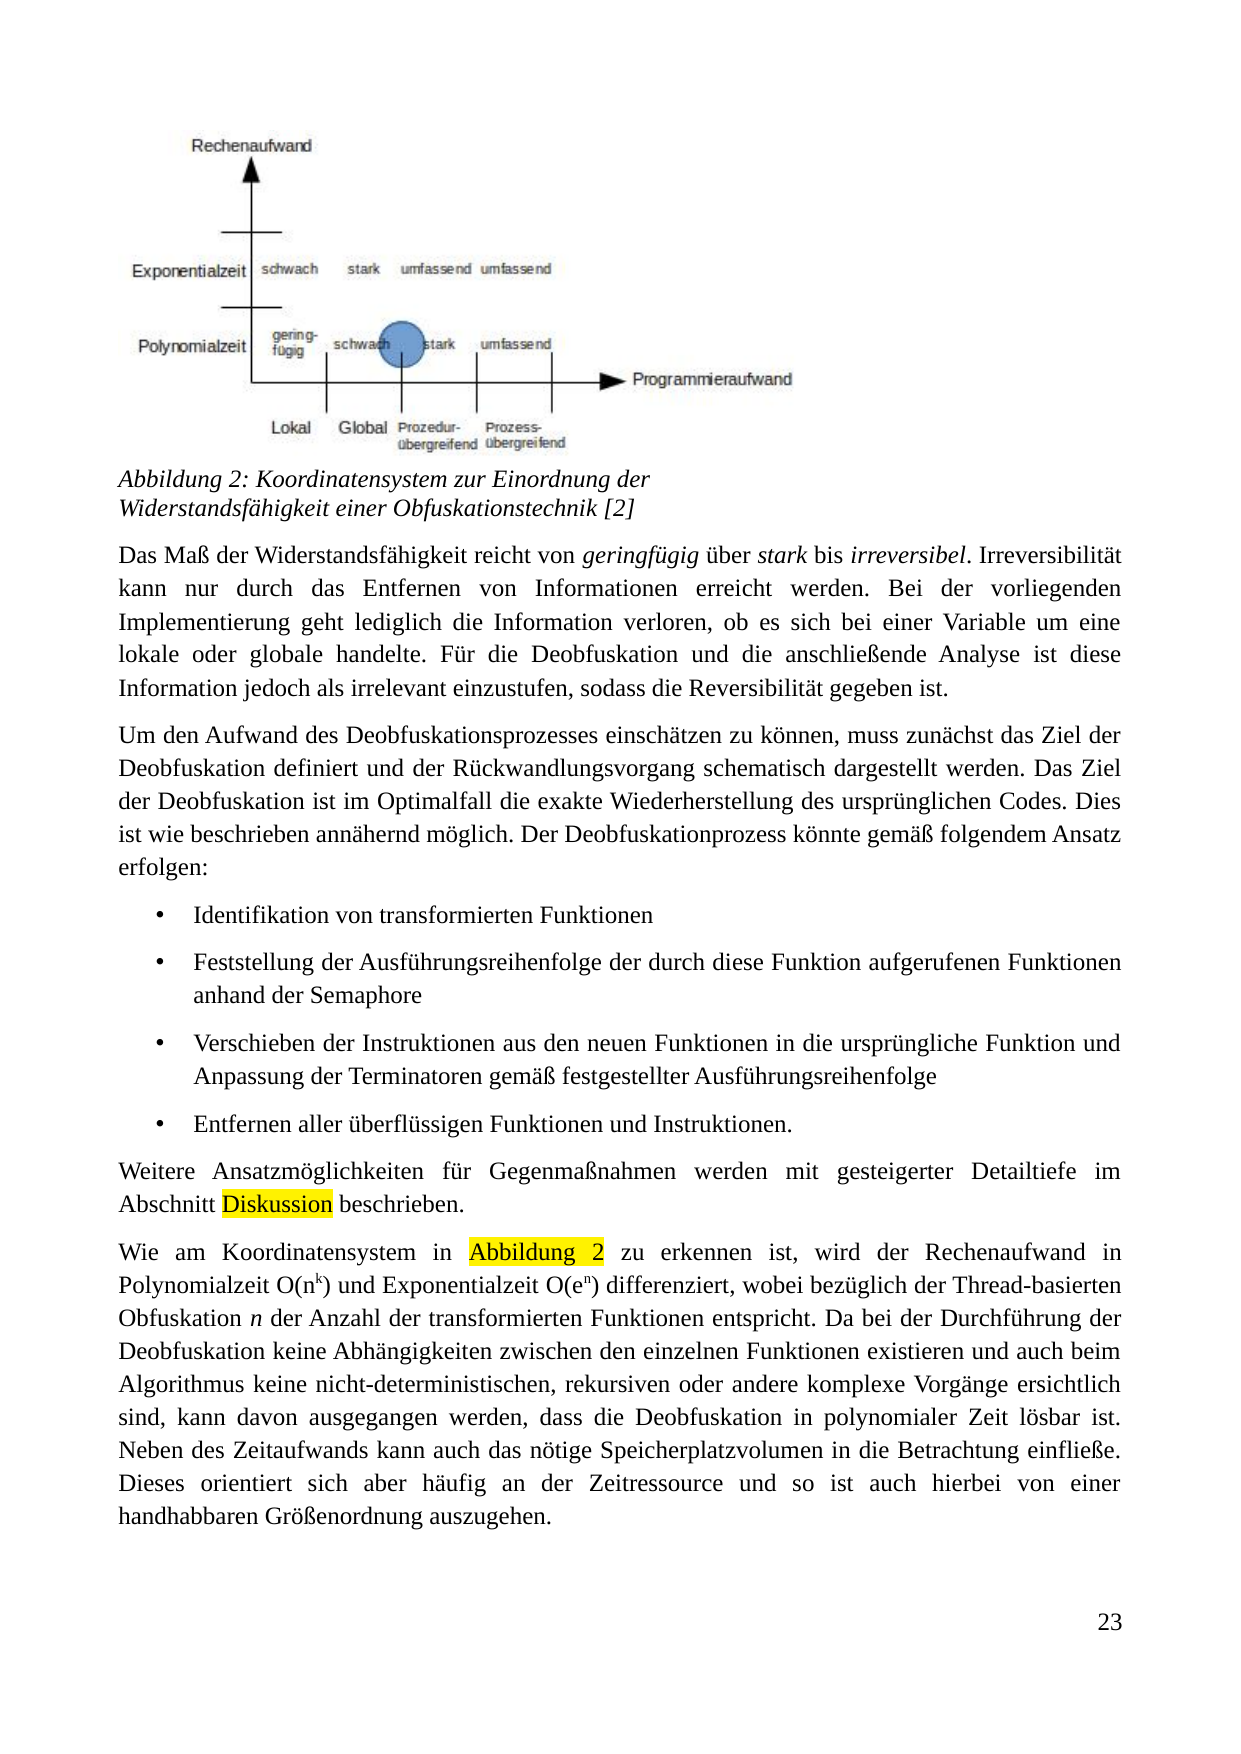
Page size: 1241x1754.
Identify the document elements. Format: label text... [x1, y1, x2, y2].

text Abbildung 2: Koordinatensystem zur Einordnung der Widerstandsfähigkeit einer Obfuskationstechnik [2] [118, 459, 807, 522]
list Feststellung der Ausführungsreihenfolge der durch diese Funktion aufgerufenen Funktionen anhand der Semaphore [156, 947, 1122, 1009]
text Das Maß der Widerstandsfähigkeit reicht von geringfügig über stark bis irreversibel. Irreversibilität kann nur durch das Entfernen von Informationen erreicht werden. Bei der vorliegenden Implementierung geht lediglich die Information verloren, ob es sich bei einer Variable um eine lokale oder globale handelte. Für die Deobfuskation und die anschließende Analyse ist diese Information jedoch als irrelevant einzustufen, sodass die Reversibilität gegeben ist. [118, 541, 1122, 701]
list Verschieben der Instruktionen aus den neuen Funktionen in die ursprüngliche Funktion und Anpassung der Terminatoren gemäß festgestellter Ausführungsreihenfolge [156, 1028, 1122, 1090]
text Um den Aufwand des Deobfuskationsprozesses einschätzen zu können, muss zunächst das Ziel der Deobfuskation definiert und der Rückwandlungsvorgang schematisch dargestellt werden. Das Ziel der Deobfuskation ist im Optimalfall die exakte Wiederherstellung des ursprünglichen Codes. Dies ist wie beschrieben annähernd möglich. Der Deobfuskationprozess könnte gemäß folgendem Ansatz erfolgen: [118, 720, 1122, 881]
list Identifikation von transformierten Funktionen [156, 900, 1122, 929]
text Wie am Koordinatensystem in Abbildung 2 zu erkennen ist, wird der Rechenaufwand in Polynomialzeit O(nk) und Exponentialzeit O(en) differenziert, wobei bezüglich der Thread-basierten Obfuskation n der Anzahl der transformierten Funktionen entspricht. Da bei der Durchführung der Deobfuskation keine Abhängigkeiten zwischen den einzelnen Funktionen existieren und auch beim Algorithmus keine nicht-deterministischen, rekursiven oder andere komplexe Vorgänge ersichtlich sind, kann davon ausgegangen werden, dass die Deobfuskation in polynomialer Zeit lösbar ist. Neben des Zeitaufwands kann auch das nötige Speicherplatzvolumen in die Betrachtung einfließe. Dieses orientiert sich aber häufig an der Zeitressource und so ist auch hierbei von einer handhabbaren Größenordnung auszugehen. [118, 1237, 1122, 1530]
picture [118, 130, 808, 459]
text Weitere Ansatzmöglichkeiten für Gegenmaßnahmen werden mit gesteigerter Detailtiefe im Abschnitt Diskussion beschrieben. [118, 1156, 1122, 1218]
list Entfernen aller überflüssigen Funktionen und Instruktionen. [156, 1109, 1122, 1137]
